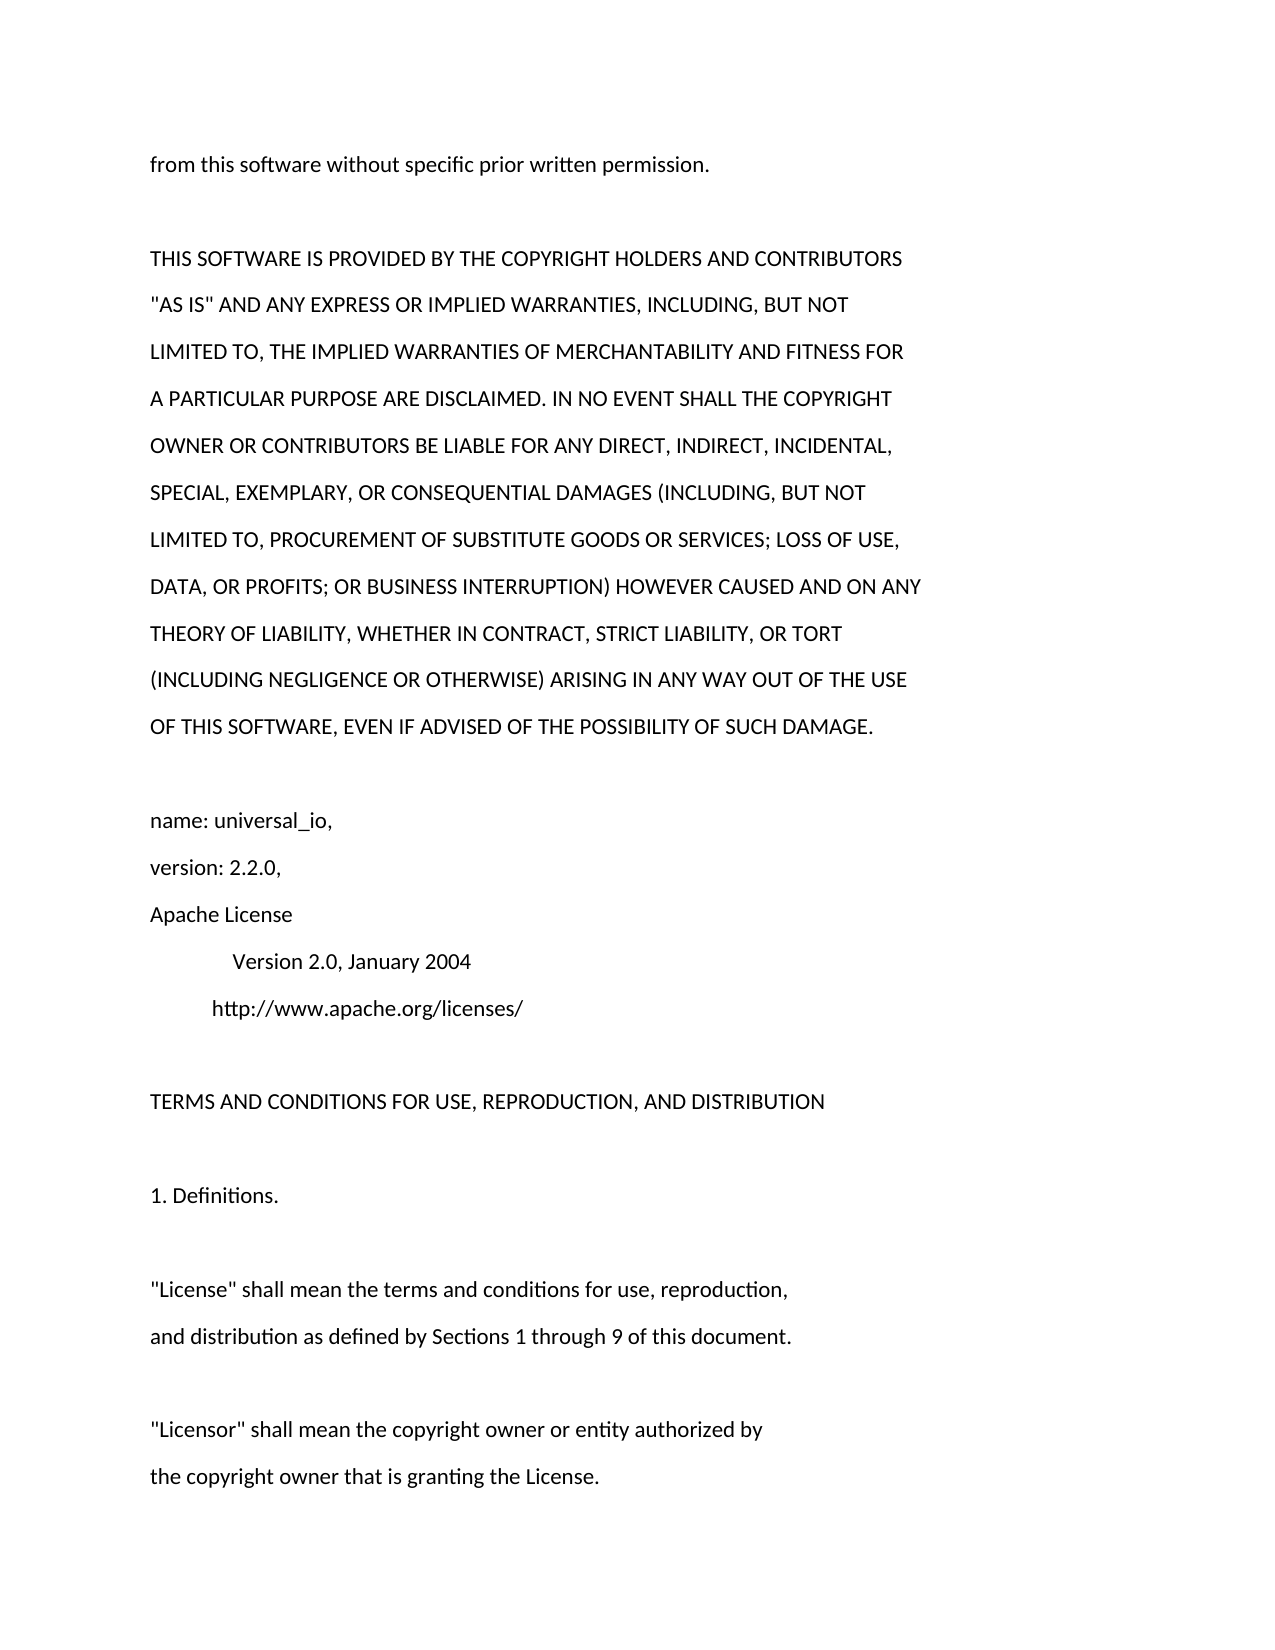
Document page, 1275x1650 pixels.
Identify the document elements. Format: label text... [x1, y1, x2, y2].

text "License" shall mean the terms and conditions for use, reproduction, [150, 1275, 1125, 1303]
text 1. Definitions. [150, 1181, 1125, 1209]
text "Licensor" shall mean the copyright owner or entity authorized by [150, 1416, 1125, 1444]
text OWNER OR CONTRIBUTORS BE LIABLE FOR ANY DIRECT, INDIRECT, INCIDENTAL, [150, 431, 1125, 459]
text LIMITED TO, THE IMPLIED WARRANTIES OF MERCHANTABILITY AND FITNESS FOR [150, 337, 1125, 366]
text Version 2.0, January 2004 [150, 947, 1125, 975]
text OF THIS SOFTWARE, EVEN IF ADVISED OF THE POSSIBILITY OF SUCH DAMAGE. [150, 712, 1125, 741]
text Apache License [150, 900, 1125, 928]
text version: 2.2.0, [150, 853, 1125, 881]
text A PARTICULAR PURPOSE ARE DISCLAIMED. IN NO EVENT SHALL THE COPYRIGHT [150, 384, 1125, 412]
text from this software without specific prior written permission. [150, 150, 1125, 178]
text http://www.apache.org/licenses/ [150, 994, 1125, 1022]
text and distribution as defined by Sections 1 through 9 of this document. [150, 1322, 1125, 1350]
text DATA, OR PROFITS; OR BUSINESS INTERRUPTION) HOWEVER CAUSED AND ON ANY [150, 572, 1125, 600]
text "AS IS" AND ANY EXPRESS OR IMPLIED WARRANTIES, INCLUDING, BUT NOT [150, 291, 1125, 319]
text THEORY OF LIABILITY, WHETHER IN CONTRACT, STRICT LIABILITY, OR TORT [150, 619, 1125, 647]
text the copyright owner that is granting the License. [150, 1462, 1125, 1491]
text THIS SOFTWARE IS PROVIDED BY THE COPYRIGHT HOLDERS AND CONTRIBUTORS [150, 244, 1125, 272]
text name: universal_io, [150, 806, 1125, 834]
text SPECIAL, EXEMPLARY, OR CONSEQUENTIAL DAMAGES (INCLUDING, BUT NOT [150, 478, 1125, 506]
text (INCLUDING NEGLIGENCE OR OTHERWISE) ARISING IN ANY WAY OUT OF THE USE [150, 666, 1125, 694]
text LIMITED TO, PROCUREMENT OF SUBSTITUTE GOODS OR SERVICES; LOSS OF USE, [150, 525, 1125, 553]
text TERMS AND CONDITIONS FOR USE, REPRODUCTION, AND DISTRIBUTION [150, 1087, 1125, 1116]
